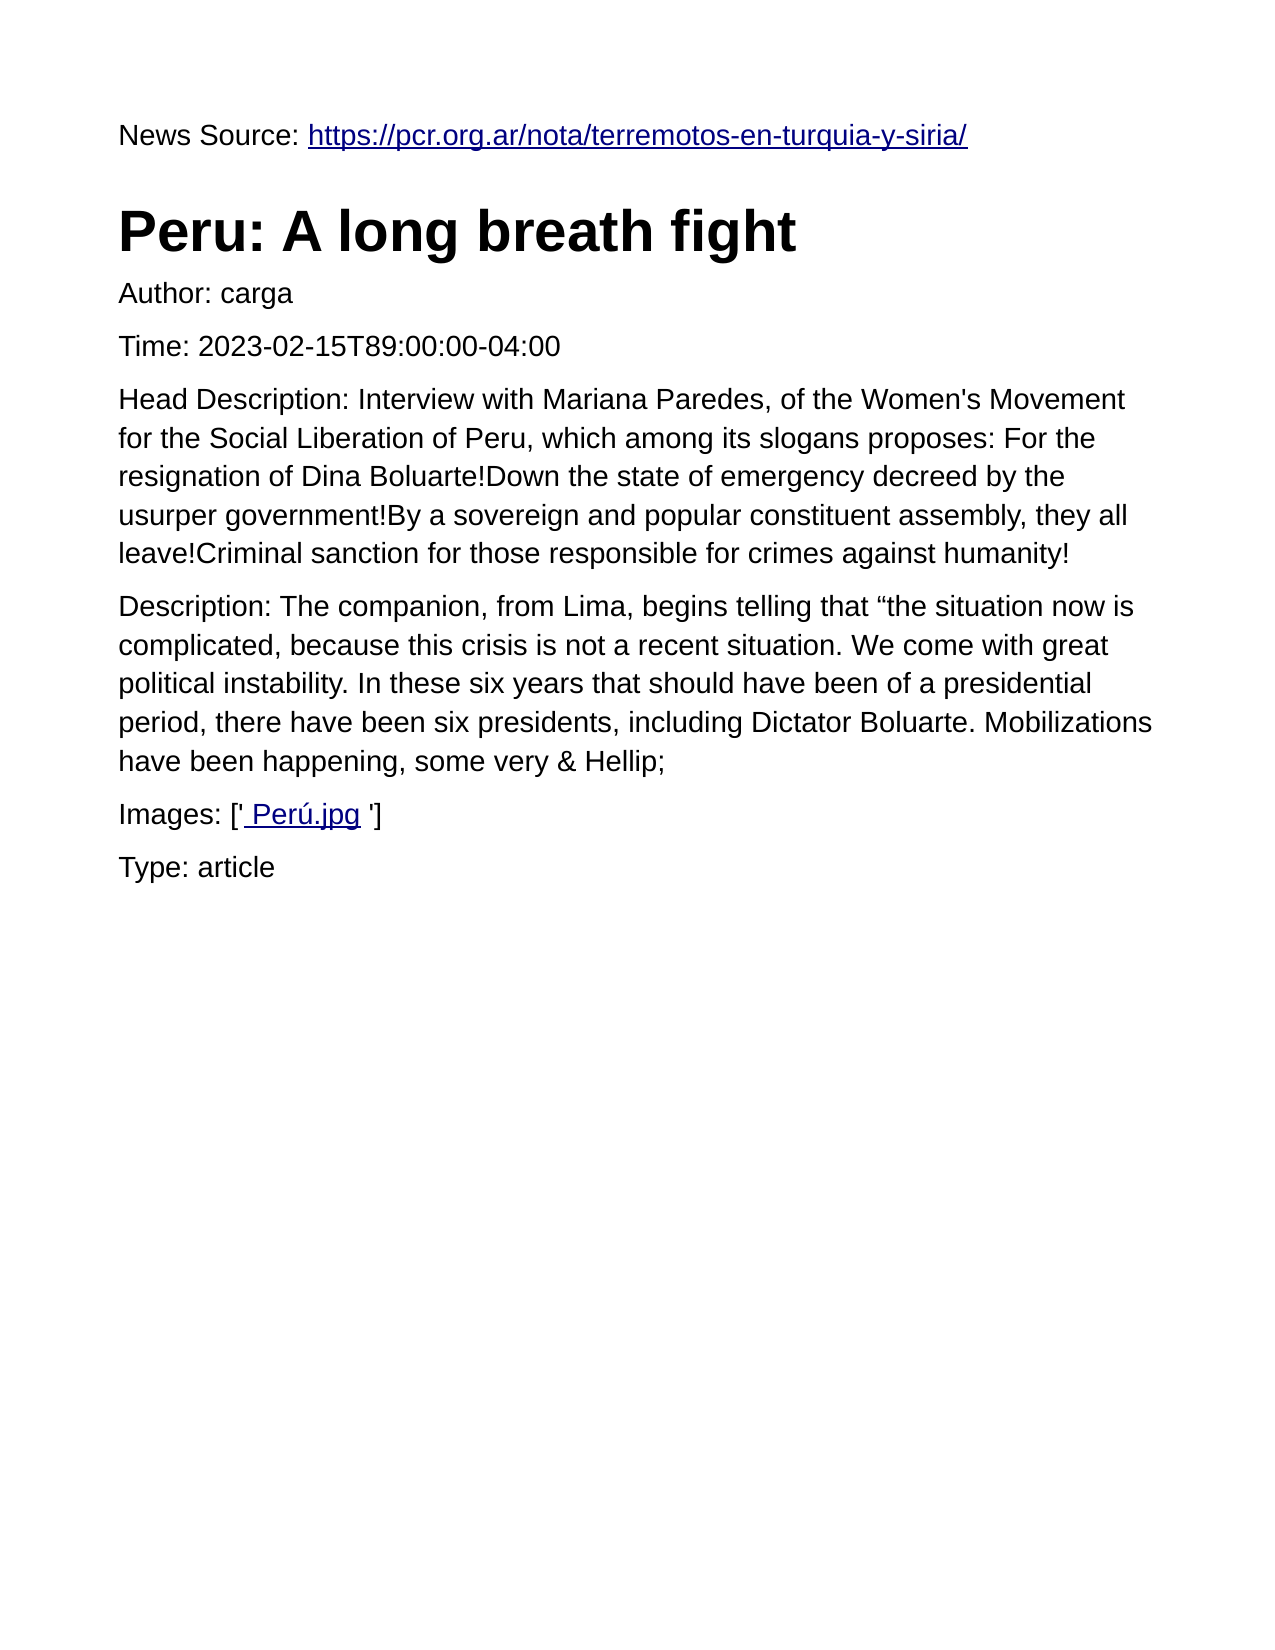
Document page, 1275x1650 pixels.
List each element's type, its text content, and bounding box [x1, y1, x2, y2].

text Head Description: Interview with Mariana Paredes, of the Women's Movement for the Social Liberation of Peru, which among its slogans proposes: For the resignation of Dina Boluarte!Down the state of emergency decreed by the usurper government!By a sovereign and popular constituent assembly, they all leave!Criminal sanction for those responsible for crimes against humanity! [118, 382, 1157, 570]
text Type: article [118, 850, 1157, 883]
text News Source: https://pcr.org.ar/nota/terremotos-en-turquia-y-siria/ [118, 118, 1157, 152]
text Description: The companion, from Lima, begins telling that “the situation now is complicated, because this crisis is not a recent situation. We come with great political instability. In these six years that should have been of a presidential period, there have been six presidents, including Dictator Boluarte. Mobilizations have been happening, some very & Hellip; [118, 589, 1157, 777]
text Author: carga [118, 276, 1157, 309]
subtitle Peru: A long breath fight [118, 196, 1157, 263]
text Time: 2023-02-15T89:00:00-04:00 [118, 329, 1157, 362]
text Images: [' Perú.jpg '] [118, 797, 1157, 830]
